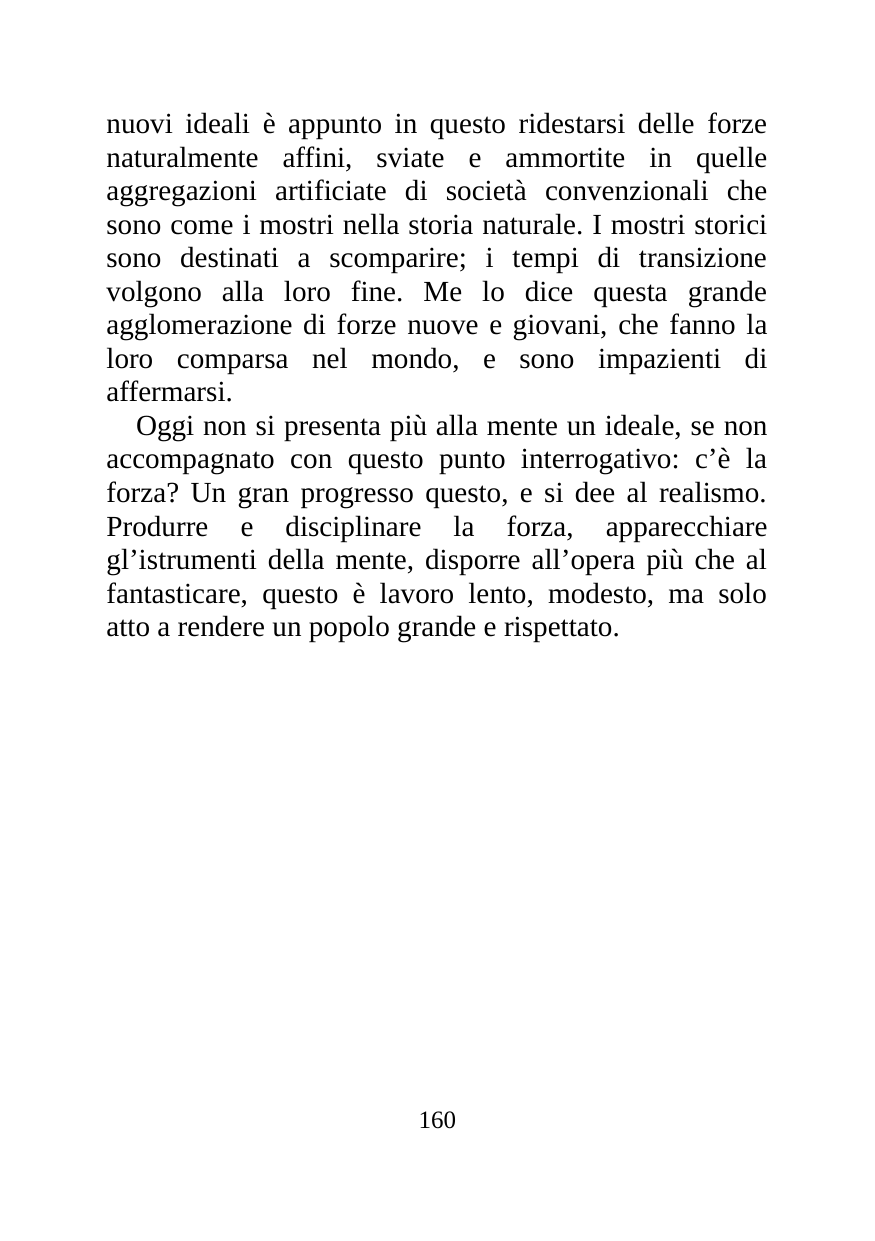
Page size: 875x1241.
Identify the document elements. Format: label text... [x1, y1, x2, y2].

text Oggi non si presenta più alla mente un ideale, se non accompagnato con questo punto interrogativo: c’è la forza? Un gran progresso questo, e si dee al realismo. Produrre e disciplinare la forza, apparecchiare gl’istrumenti della mente, disporre all’opera più che al fantasticare, questo è lavoro lento, modesto, ma solo atto a rendere un popolo grande e rispettato. [106, 408, 768, 643]
text nuovi ideali è appunto in questo ridestarsi delle forze naturalmente affini, sviate e ammortite in quelle aggregazioni artificiate di società convenzionali che sono come i mostri nella storia naturale. I mostri storici sono destinati a scomparire; i tempi di transizione volgono alla loro fine. Me lo dice questa grande agglomerazione di forze nuove e giovani, che fanno la loro comparsa nel mondo, e sono impazienti di affermarsi. [106, 106, 768, 408]
